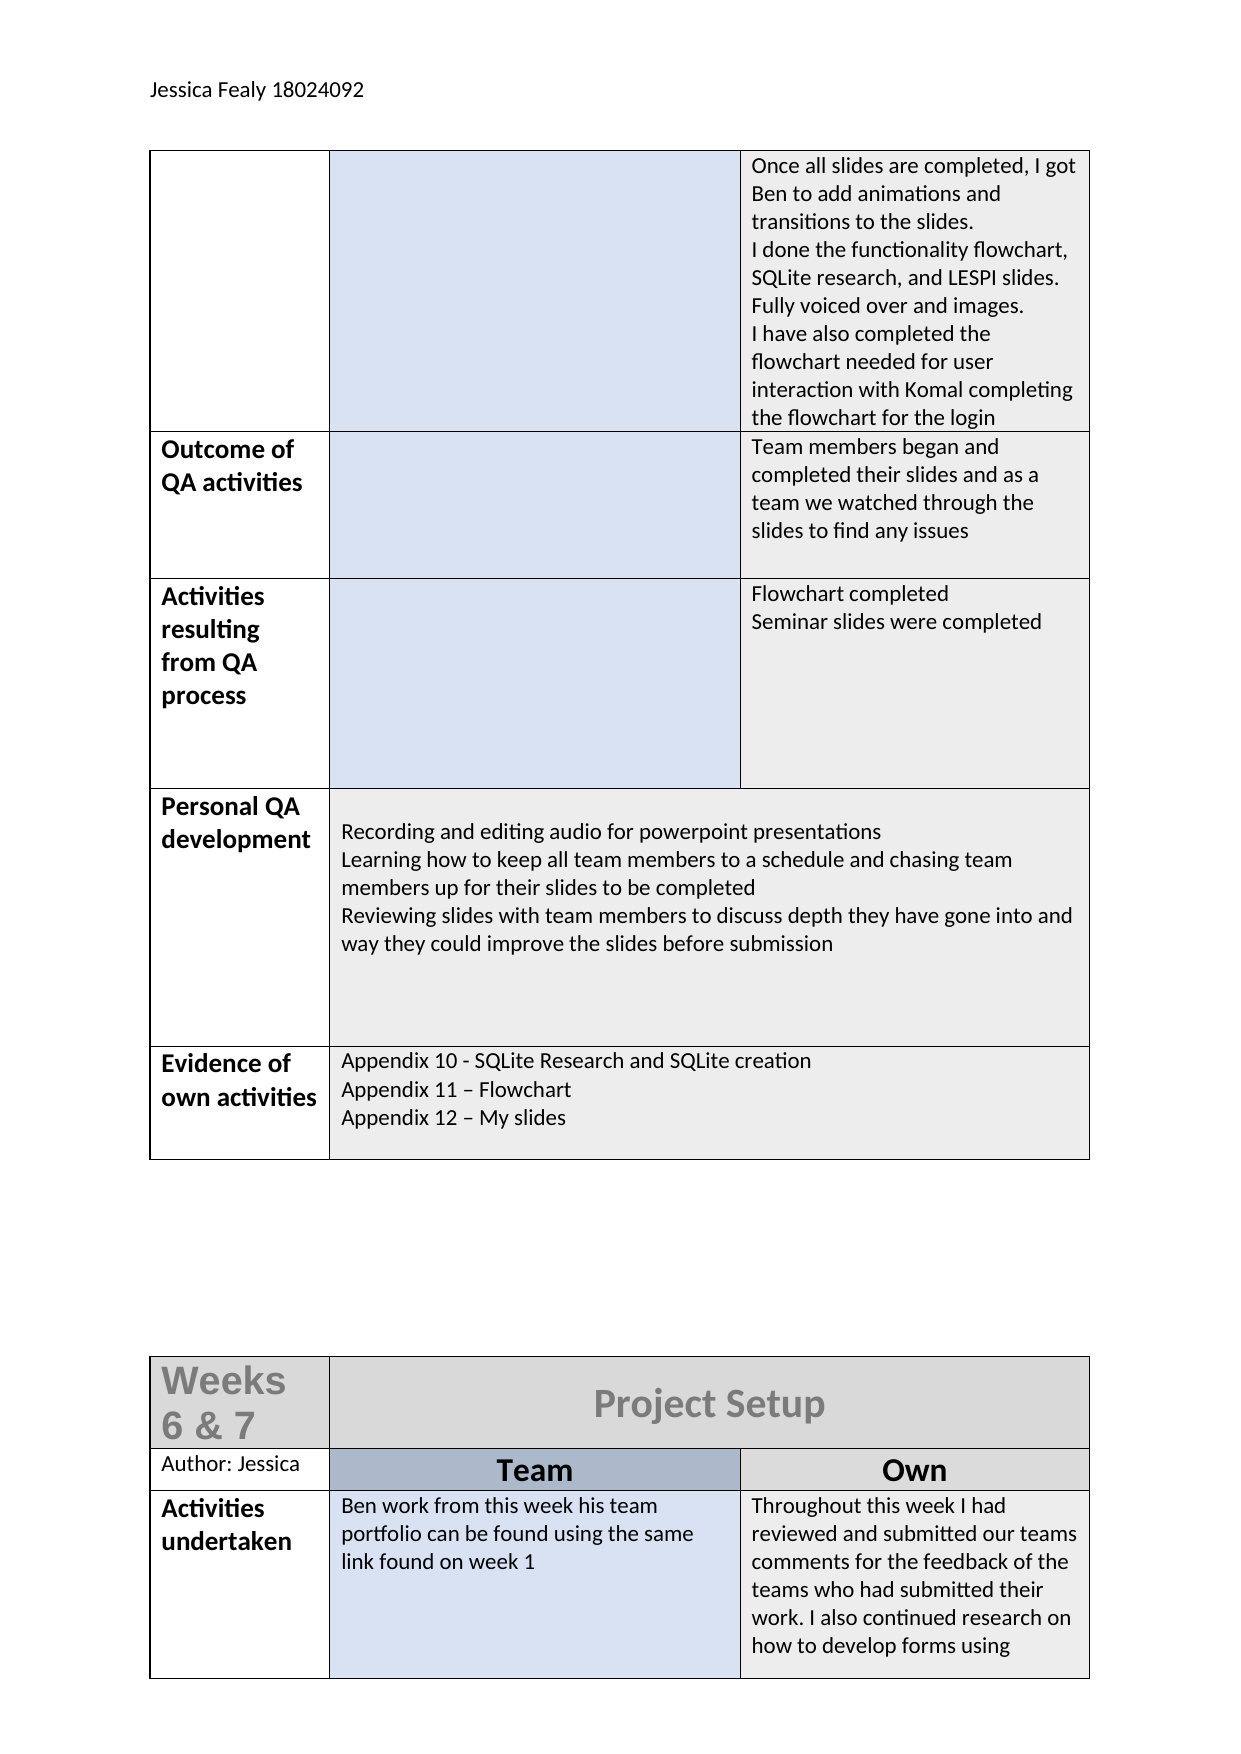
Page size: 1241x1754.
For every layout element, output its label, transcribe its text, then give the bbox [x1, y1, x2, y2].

table_cell [330, 151, 740, 431]
table_cell Author: Jessica [151, 1449, 329, 1490]
table_cell Team members began and completed their slides and as a team we watched through the slides to find any issues [741, 432, 1089, 578]
table_cell Outcome of QA activities [151, 432, 329, 578]
table_cell Ben work from this week his team portfolio can be found using the same link found on week 1 [330, 1491, 740, 1678]
table_cell Evidence of own activities [151, 1047, 329, 1159]
table_cell [330, 579, 740, 788]
table_cell Activities resulting from QA process [151, 579, 329, 788]
table_cell [151, 151, 329, 431]
table_cell Once all slides are completed, I got Ben to add animations and transitions to the slides. I done the functionality flowchart, SQLite research, and LESPI slides. Fully voiced over and images. I have also completed the flowchart needed for user interaction with Komal completing the flowchart for the login [741, 151, 1089, 431]
table_header Project Setup [330, 1357, 1089, 1448]
table_header Weeks 6 & 7 [151, 1357, 329, 1448]
table_cell [330, 432, 740, 578]
table_cell Activities undertaken [151, 1491, 329, 1678]
table_cell Appendix 10 - SQLite Research and SQLite creation Appendix 11 – Flowchart Appendix 12 – My slides [330, 1047, 1089, 1159]
table_cell Flowchart completed Seminar slides were completed [741, 579, 1089, 788]
table_cell Own [741, 1449, 1089, 1490]
table_cell Recording and editing audio for powerpoint presentations Learning how to keep all team members to a schedule and chasing team members up for their slides to be completed Reviewing slides with team members to discuss depth they have gone into and way they could improve the slides before submission [330, 789, 1089, 1046]
table_cell Throughout this week I had reviewed and submitted our teams comments for the feedback of the teams who had submitted their work. I also continued research on how to develop forms using [741, 1491, 1089, 1678]
table_cell Personal QA development [151, 789, 329, 1046]
table_cell Team [330, 1449, 740, 1490]
